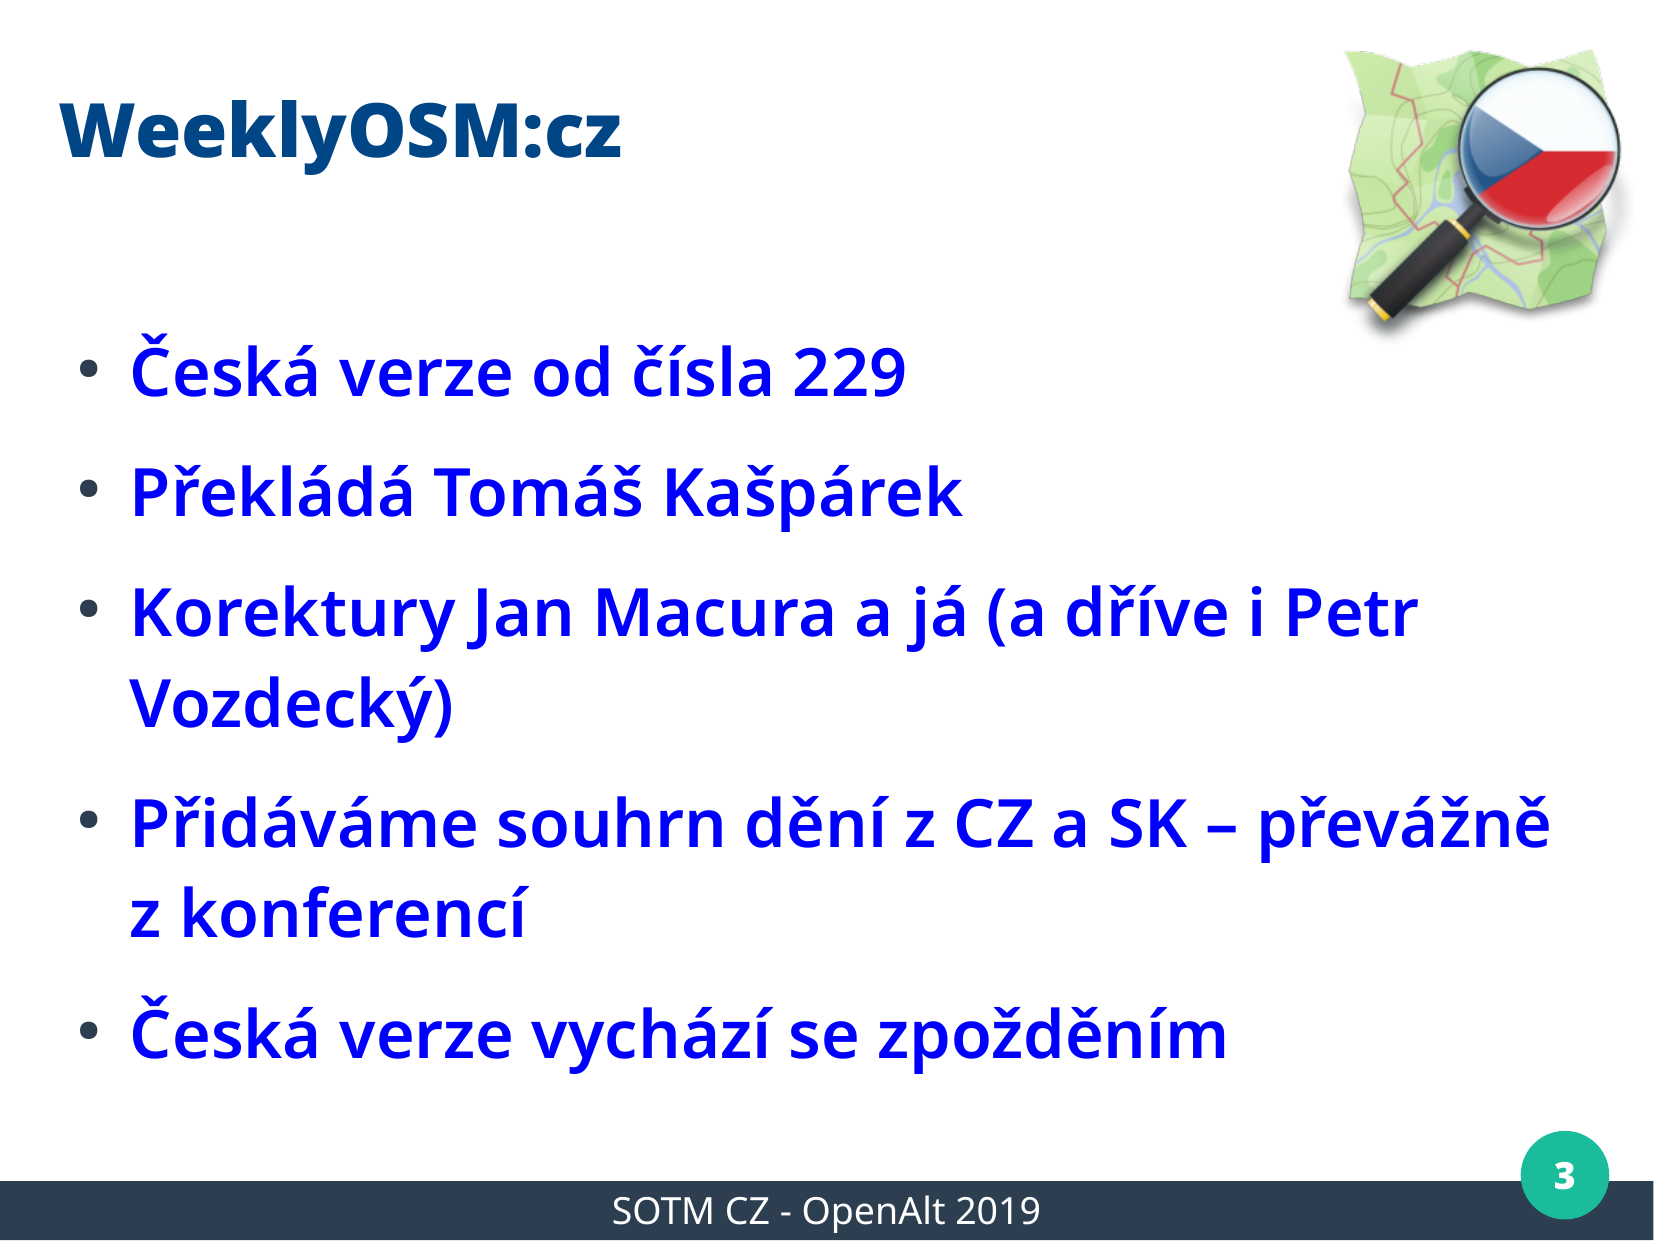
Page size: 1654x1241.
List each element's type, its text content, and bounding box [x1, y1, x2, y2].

picture [1334, 49, 1635, 350]
list Česká verze od čísla 229 Překládá Tomáš Kašpárek Korektury Jan Macura a já (a dříve i Petr Vozdecký) Přidáváme souhrn dění z CZ a SK – převážně z konferencí Česká verze vychází se zpožděním [59, 324, 1595, 1152]
title WeeklyOSM:cz [59, 49, 1347, 207]
